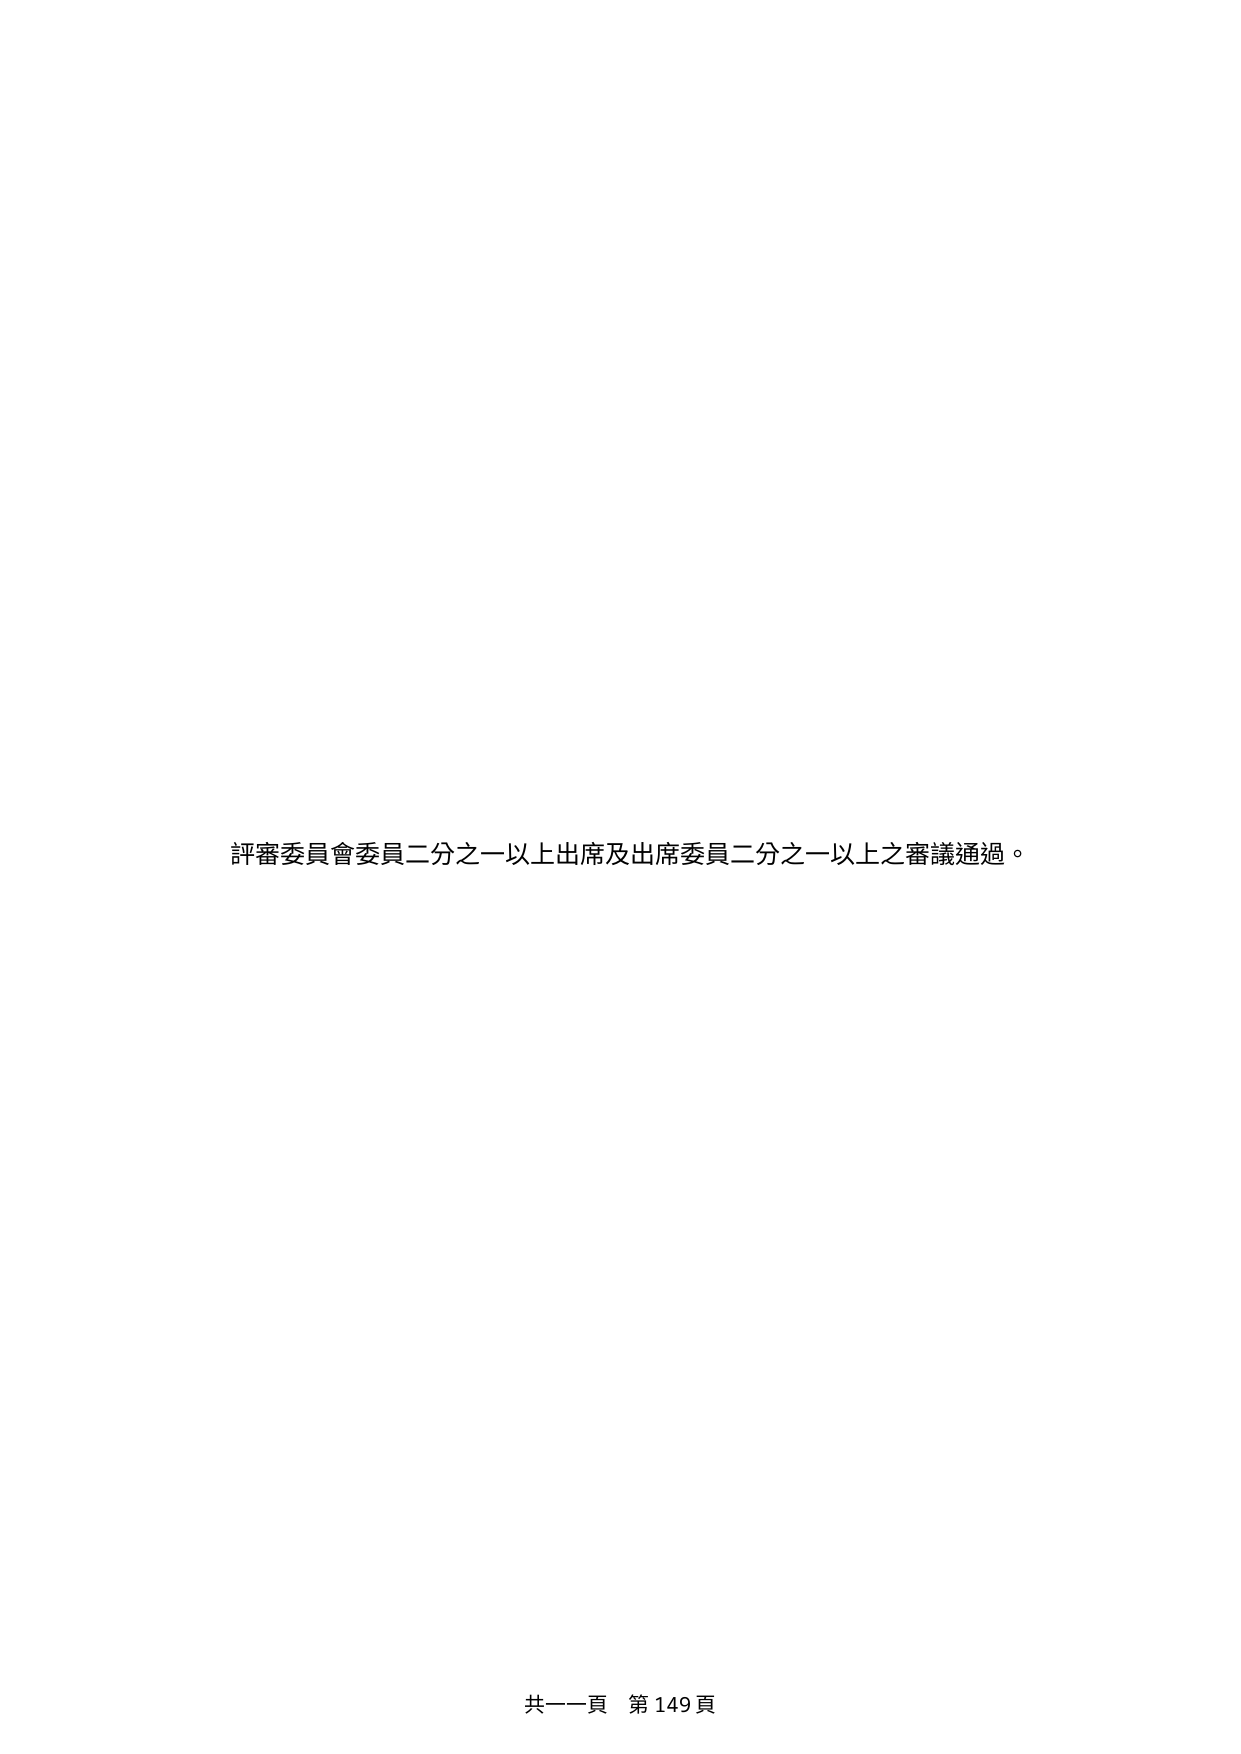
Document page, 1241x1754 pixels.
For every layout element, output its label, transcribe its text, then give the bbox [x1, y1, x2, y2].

text 評審委員會委員二分之一以上出席及出席委員二分之一以上之審議通過。 [118, 811, 1122, 874]
